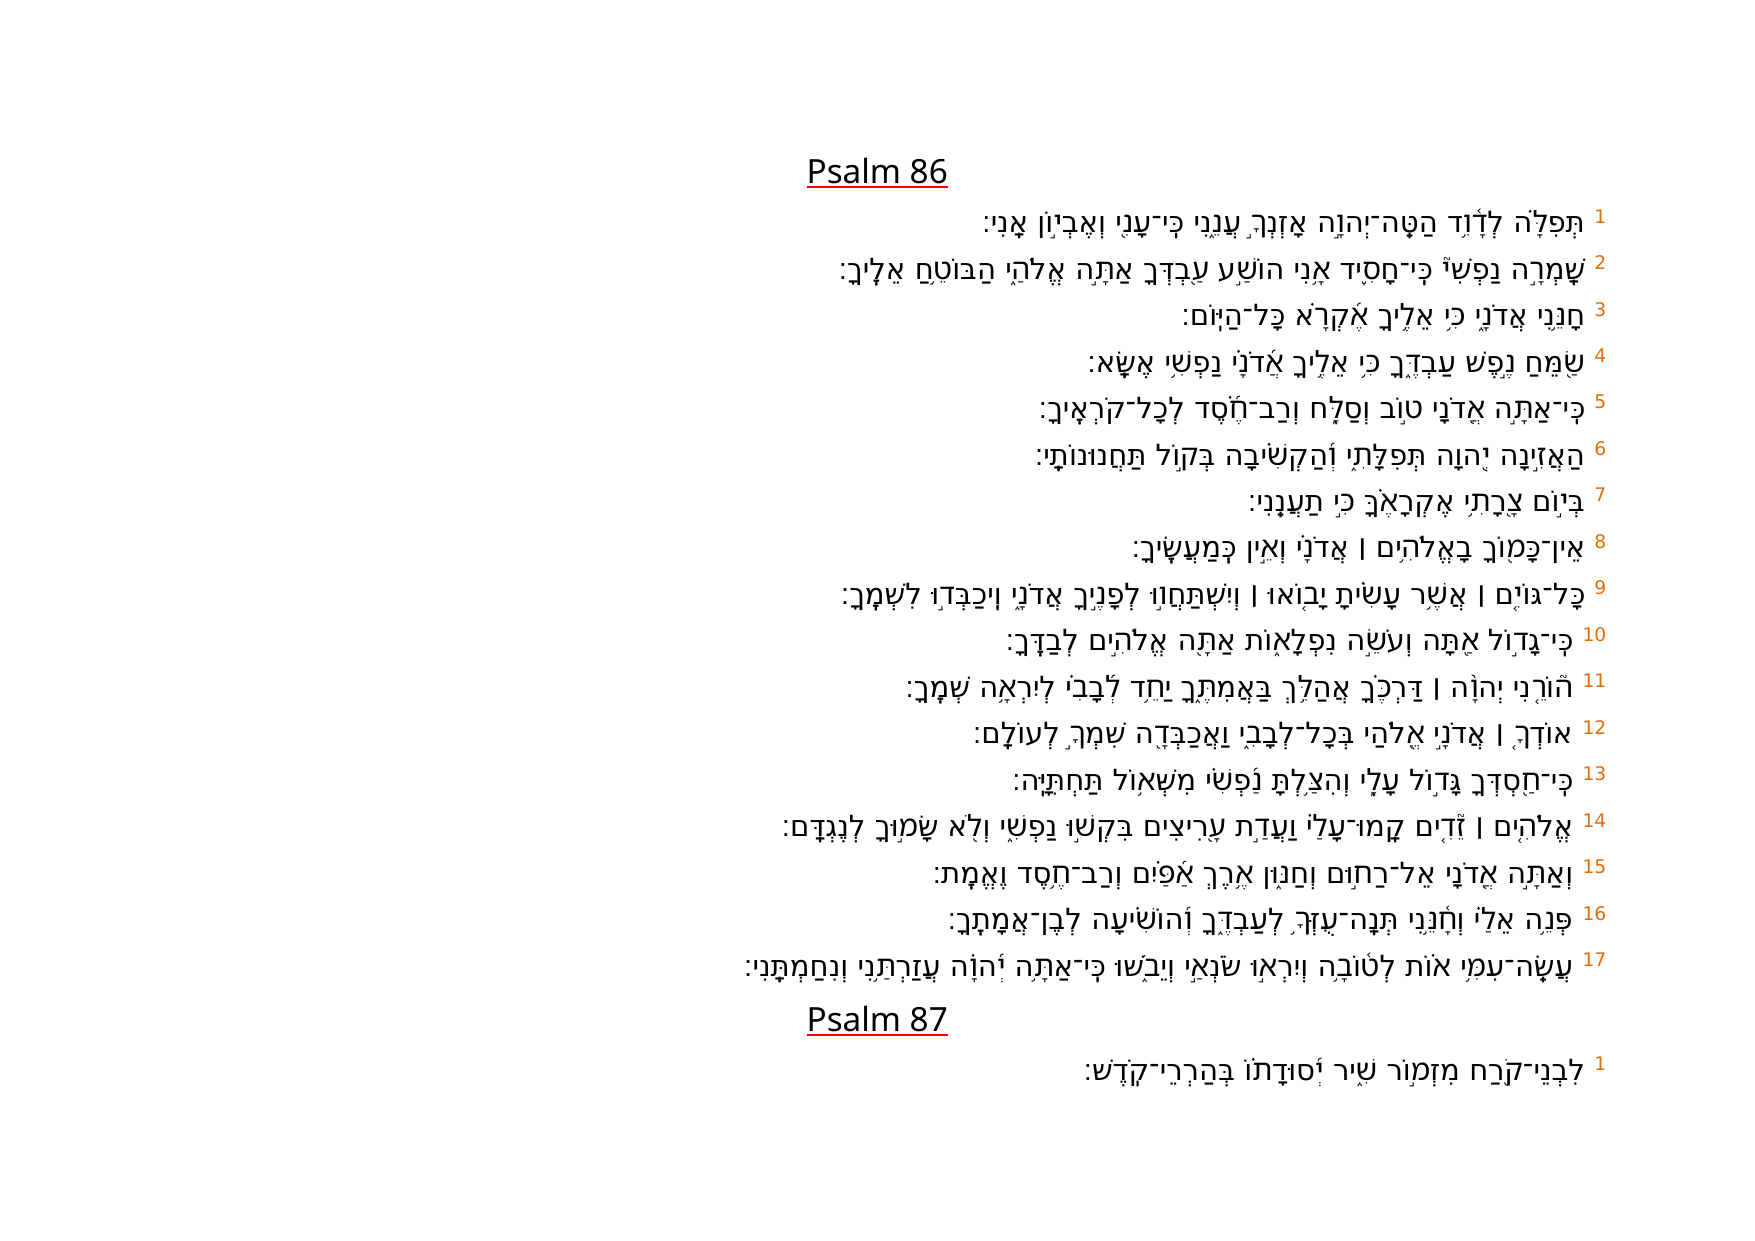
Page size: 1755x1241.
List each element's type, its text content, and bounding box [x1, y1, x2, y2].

text 4 שַׂ֭מֵּחַ נֶ֣פֶשׁ עַבְדֶּ֑ךָ כִּ֥י אֵלֶ֥יךָ אֲ֝דֹנָ֗י נַפְשִׁ֥י אֶשָּֽׂא׃ ‬‬‬‬ [148, 345, 1606, 379]
text 14 אֱלֹהִ֤ים ׀ זֵ֘דִ֤ים קָֽמוּ־עָלַ֗י וַעֲדַ֣ת עָ֭רִיצִים בִּקְשׁ֣וּ נַפְשִׁ֑י וְלֹ֖א שָׂמ֣וּךָ לְנֶגְדָּֽם׃ ‬‬‬‬ [148, 809, 1606, 843]
text 10 כִּֽי־גָד֣וֹל אַ֭תָּה וְעֹשֵׂ֣ה נִפְלָא֑וֹת אַתָּ֖ה אֱלֹהִ֣ים לְבַדֶּֽךָ׃ ‬‬‬‬ [148, 624, 1606, 658]
text 15 וְאַתָּ֣ה אֲ֭דֹנָי אֵל־רַח֣וּם וְחַנּ֑וּן אֶ֥רֶךְ אַ֝פַּ֗יִם וְרַב־חֶ֥סֶד וֶאֱמֶֽת׃ ‬‬‬‬ [148, 856, 1606, 890]
text 11 ה֘וֹרֵ֤נִי יְהוָ֨ה ׀ דַּרְכֶּ֗ךָ אֲהַלֵּ֥ךְ בַּאֲמִתֶּ֑ךָ יַחֵ֥ד לְ֝בָבִ֗י לְיִרְאָ֥ה שְׁמֶֽךָ׃ ‬‬‬‬ [148, 670, 1606, 704]
text 2 שָֽׁמְרָ֣ה נַפְשִׁי֮ כִּֽי־חָסִ֢יד אָ֥נִי הוֹשַׁ֣ע עַ֭בְדְּךָ אַתָּ֣ה אֱלֹהַ֑י הַבּוֹטֵ֥חַ אֵלֶֽיךָ׃ ‬‬‬‬ [148, 252, 1606, 286]
text 7 בְּי֣וֹם צָ֭רָתִ֥י אֶקְרָאֶ֗ךָּ כִּ֣י תַעֲנֵֽנִי׃ ‬‬‬‬ [148, 484, 1606, 518]
text 8 אֵין־כָּמ֖וֹךָ בָאֱלֹהִ֥ים ׀ אֲדֹנָ֗י וְאֵ֣ין כְּֽמַעֲשֶֽׂיךָ׃ ‬‬‬‬ [148, 531, 1606, 565]
text 6 הַאֲזִ֣ינָה יְ֭הוָה תְּפִלָּתִ֑י וְ֝הַקְשִׁ֗יבָה בְּק֣וֹל תַּחֲנוּנוֹתָֽי׃ ‬‬‬‬ [148, 438, 1606, 472]
text 5 כִּֽי־אַתָּ֣ה אֲ֭דֹנָי ט֣וֹב וְסַלָּ֑ח וְרַב־חֶ֝֗סֶד לְכָל־קֹרְאֶֽיךָ׃ ‬‬‬‬ [148, 391, 1606, 425]
text Psalm 86 [148, 148, 1606, 193]
text 1 תְּפִלָּ֗ה לְדָ֫וִ֥ד הַטֵּֽה־יְהוָ֣ה אָזְנְךָ֣ עֲנֵ֑נִי כִּֽי־עָנִ֖י וְאֶבְי֣וֹן אָֽנִי׃ [148, 206, 1606, 239]
text 3 חָנֵּ֥נִי אֲדֹנָ֑י כִּ֥י אֵלֶ֥יךָ אֶ֝קְרָ֗א כָּל־הַיּֽוֹם׃ ‬‬‬‬ [148, 298, 1606, 332]
text 12 אוֹדְךָ֤ ׀ אֲדֹנָ֣י אֱ֭לֹהַי בְּכָל־לְבָבִ֑י וַאֲכַבְּדָ֖ה שִׁמְךָ֣ לְעוֹלָֽם׃ ‬‬‬‬ [148, 717, 1606, 751]
text 13 כִּֽי־חַ֭סְדְּךָ גָּד֣וֹל עָלָ֑י וְהִצַּ֥לְתָּ נַ֝פְשִׁ֗י מִשְּׁא֥וֹל תַּחְתִּיּֽ͏ָה׃ ‬‬‬‬ [148, 763, 1606, 797]
text 16 פְּנֵ֥ה אֵלַ֗י וְחָ֫נֵּ֥נִי תְּנָֽה־עֻזְּךָ֥ לְעַבְדֶּ֑ךָ וְ֝הוֹשִׁ֗יעָה לְבֶן־אֲמָתֶֽךָ׃ ‬‬‬‬ [148, 902, 1606, 936]
text 9 כָּל־גּוֹיִ֤ם ׀ אֲשֶׁ֥ר עָשִׂ֗יתָ יָב֤וֹאוּ ׀ וְיִשְׁתַּחֲו֣וּ לְפָנֶ֣יךָ אֲדֹנָ֑י וִֽיכַבְּד֣וּ לִשְׁמֶֽךָ׃ ‬‬‬‬ [148, 577, 1606, 611]
text 17 עֲשֵֽׂה־עִמִּ֥י א֗וֹת לְט֫וֹבָ֥ה וְיִרְא֣וּ שֹׂנְאַ֣י וְיֵבֹ֑שׁוּ כִּֽי־אַתָּ֥ה יְ֝הוָ֗ה עֲזַרְתַּ֥נִי וְנִחַמְתָּֽנִי׃ ‬‬‬‬ [148, 949, 1606, 983]
text 1 לִבְנֵי־קֹ֖רַח מִזְמ֣וֹר שִׁ֑יר יְ֝סוּדָת֗וֹ בְּהַרְרֵי־קֹֽדֶשׁ׃ [148, 1053, 1606, 1087]
text Psalm 87 [148, 995, 1606, 1041]
